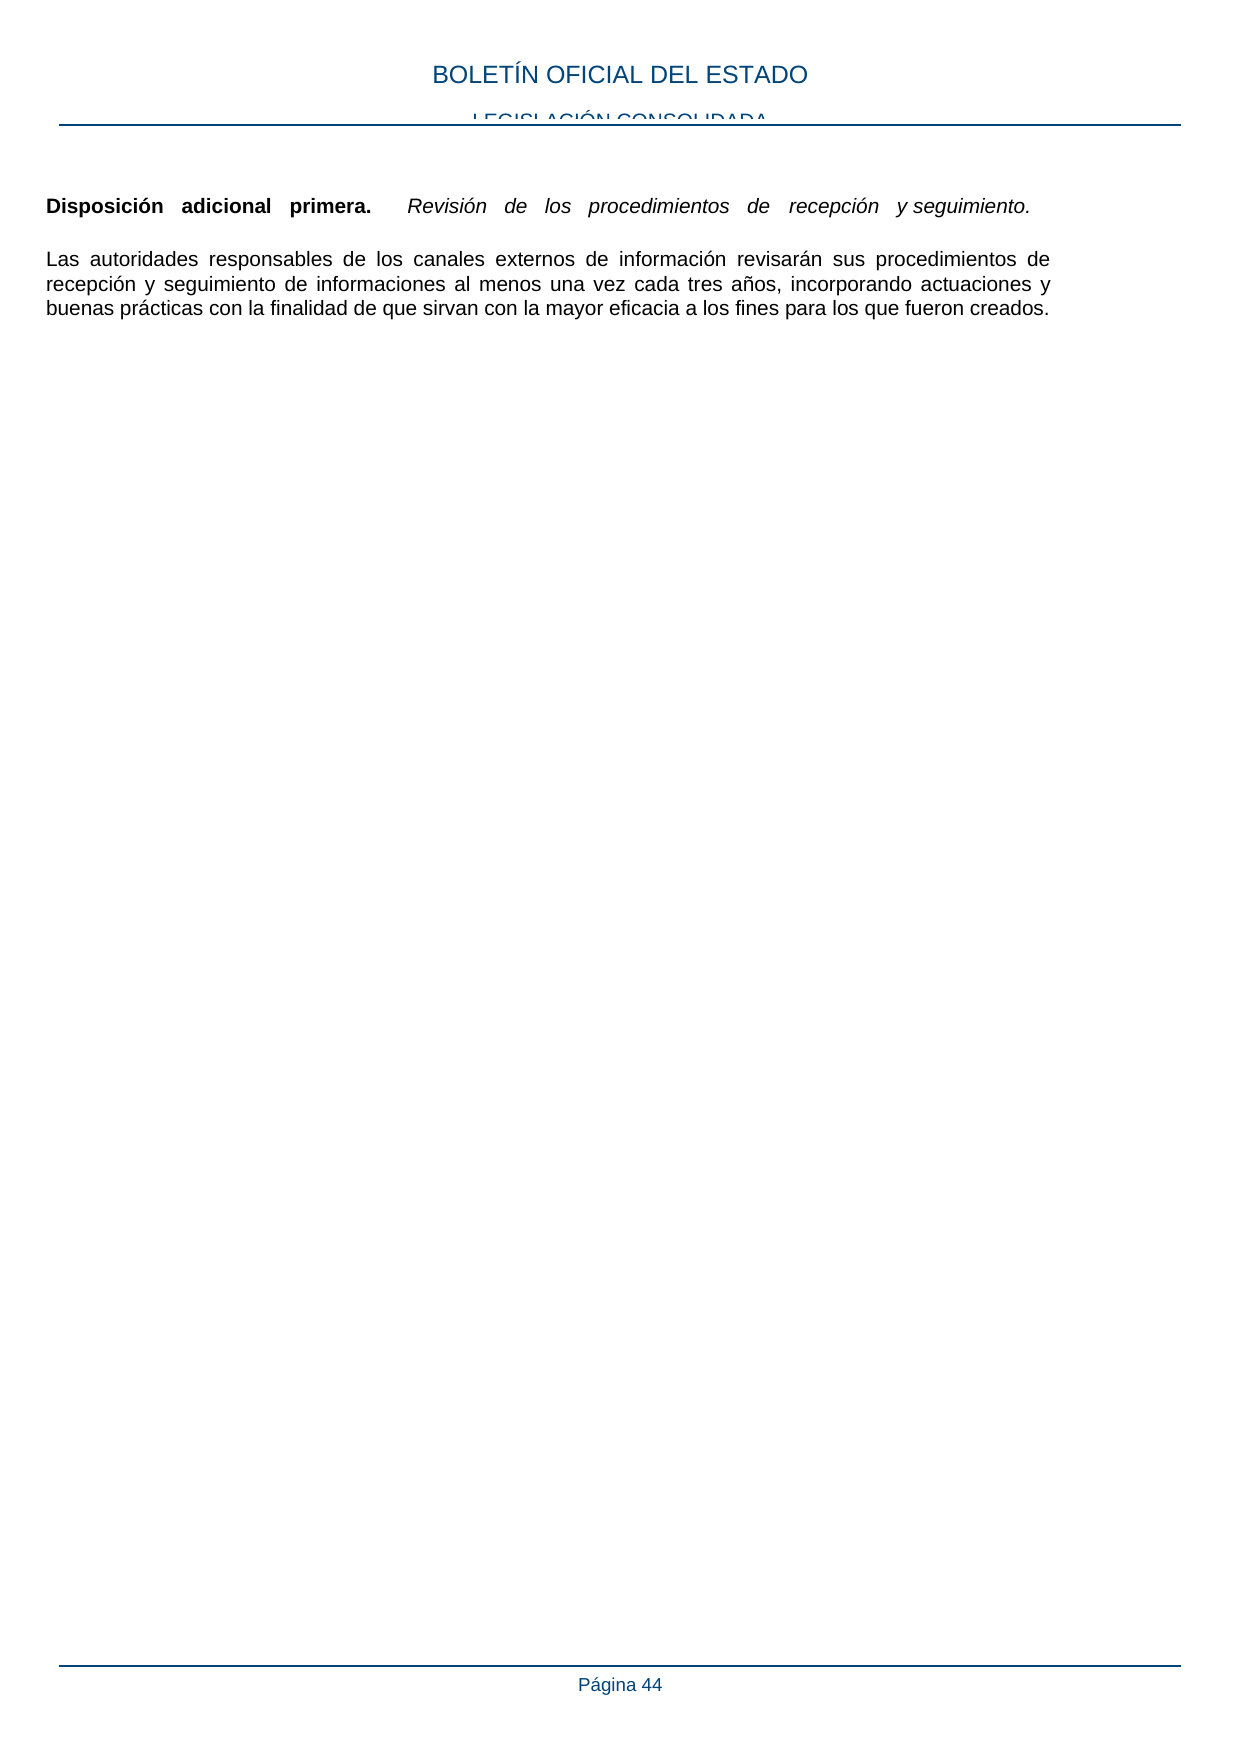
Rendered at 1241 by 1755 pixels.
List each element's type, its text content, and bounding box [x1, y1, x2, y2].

text Las autoridades responsables de los canales externos de información revisarán sus procedimientos de recepción y seguimiento de informaciones al menos una vez cada tres años, incorporando actuaciones y buenas prácticas con la finalidad de que sirvan con la mayor eficacia a los fines para los que fueron creados. [46, 247, 1052, 320]
text Disposición adicional primera. Revisión de los procedimientos de recepción y seguimiento. [46, 194, 1052, 218]
